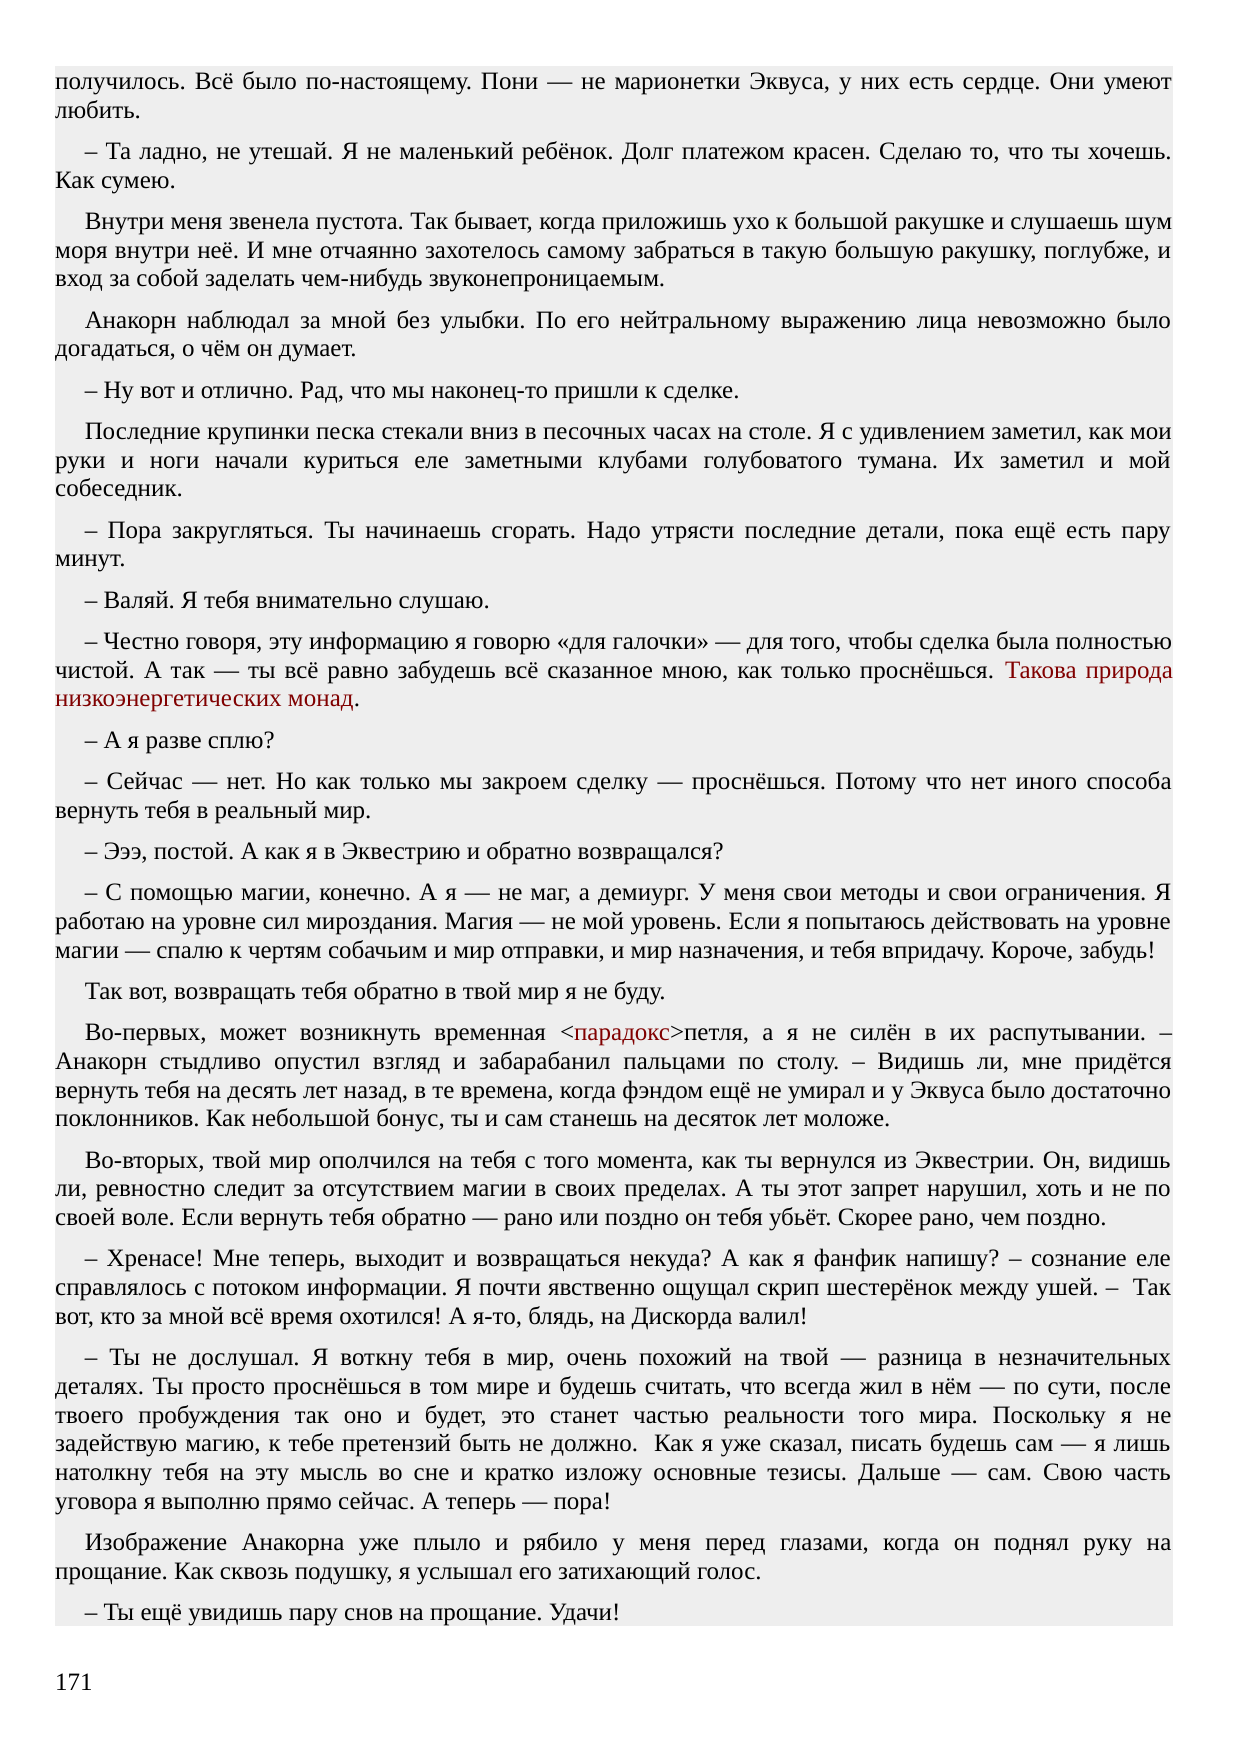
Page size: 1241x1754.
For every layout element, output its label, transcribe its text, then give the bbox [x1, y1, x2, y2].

text Во-первых, может возникнуть временная <парадокс>петля, а я не силён в их распутывании. – Анакорн стыдливо опустил взгляд и забарабанил пальцами по столу. – Видишь ли, мне придётся вернуть тебя на десять лет назад, в те времена, когда фэндом ещё не умирал и у Эквуса было достаточно поклонников. Как небольшой бонус, ты и сам станешь на десяток лет моложе. [55, 1017, 1173, 1132]
text Анакорн наблюдал за мной без улыбки. По его нейтральному выражению лица невозможно было догадаться, о чём он думает. [55, 305, 1173, 362]
text Внутри меня звенела пустота. Так бывает, когда приложишь ухо к большой ракушке и слушаешь шум моря внутри неё. И мне отчаянно захотелось самому забраться в такую большую ракушку, поглубже, и вход за собой заделать чем-нибудь звуконепроницаемым. [55, 206, 1173, 292]
text – С помощью магии, конечно. А я — не маг, а демиург. У меня свои методы и свои ограничения. Я работаю на уровне сил мироздания. Магия — не мой уровень. Если я попытаюсь действовать на уровне магии — спалю к чертям собачьим и мир отправки, и мир назначения, и тебя впридачу. Короче, забудь! [55, 877, 1173, 963]
text – Хренасе! Мне теперь, выходит и возвращаться некуда? А как я фанфик напишу? – сознание еле справлялось с потоком информации. Я почти явственно ощущал скрип шестерёнок между ушей. – Так вот, кто за мной всё время охотился! А я-то, блядь, на Дискорда валил! [55, 1243, 1173, 1330]
text – Валяй. Я тебя внимательно слушаю. [55, 585, 1173, 613]
text – Ты ещё увидишь пару снов на прощание. Удачи! [55, 1597, 1173, 1626]
text – Сейчас — нет. Но как только мы закроем сделку — проснёшься. Потому что нет иного способа вернуть тебя в реальный мир. [55, 766, 1173, 823]
text – Пора закругляться. Ты начинаешь сгорать. Надо утрясти последние детали, пока ещё есть пару минут. [55, 515, 1173, 572]
text – Эээ, постой. А как я в Эквестрию и обратно возвращался? [55, 836, 1173, 865]
text Изображение Анакорна уже плыло и рябило у меня перед глазами, когда он поднял руку на прощание. Как сквозь подушку, я услышал его затихающий голос. [55, 1527, 1173, 1585]
text – Та ладно, не утешай. Я не маленький ребёнок. Долг платежом красен. Сделаю то, что ты хочешь. Как сумею. [55, 136, 1173, 193]
text – А я разве сплю? [55, 725, 1173, 753]
text получилось. Всё было по-настоящему. Пони — не марионетки Эквуса, у них есть сердце. Они умеют любить. [55, 66, 1173, 123]
text Последние крупинки песка стекали вниз в песочных часах на столе. Я с удивлением заметил, как мои руки и ноги начали куриться еле заметными клубами голубоватого тумана. Их заметил и мой собеседник. [55, 416, 1173, 502]
text – Ты не дослушал. Я воткну тебя в мир, очень похожий на твой — разница в незначительных деталях. Ты просто проснёшься в том мире и будешь считать, что всегда жил в нём — по сути, после твоего пробуждения так оно и будет, это станет частью реальности того мира. Поскольку я не задействую магию, к тебе претензий быть не должно. Как я уже сказал, писать будешь сам — я лишь натолкну тебя на эту мысль во сне и кратко изложу основные тезисы. Дальше — сам. Свою часть уговора я выполню прямо сейчас. А теперь — пора! [55, 1342, 1173, 1515]
text – Честно говоря, эту информацию я говорю «для галочки» — для того, чтобы сделка была полностью чистой. А так — ты всё равно забудешь всё сказанное мною, как только проснёшься. Такова природа низкоэнергетических монад. [55, 626, 1173, 712]
text Во-вторых, твой мир ополчился на тебя с того момента, как ты вернулся из Эквестрии. Он, видишь ли, ревностно следит за отсутствием магии в своих пределах. А ты этот запрет нарушил, хоть и не по своей воле. Если вернуть тебя обратно — рано или поздно он тебя убьёт. Скорее рано, чем поздно. [55, 1145, 1173, 1231]
text – Ну вот и отлично. Рад, что мы наконец-то пришли к сделке. [55, 375, 1173, 403]
text Так вот, возвращать тебя обратно в твой мир я не буду. [55, 976, 1173, 1005]
